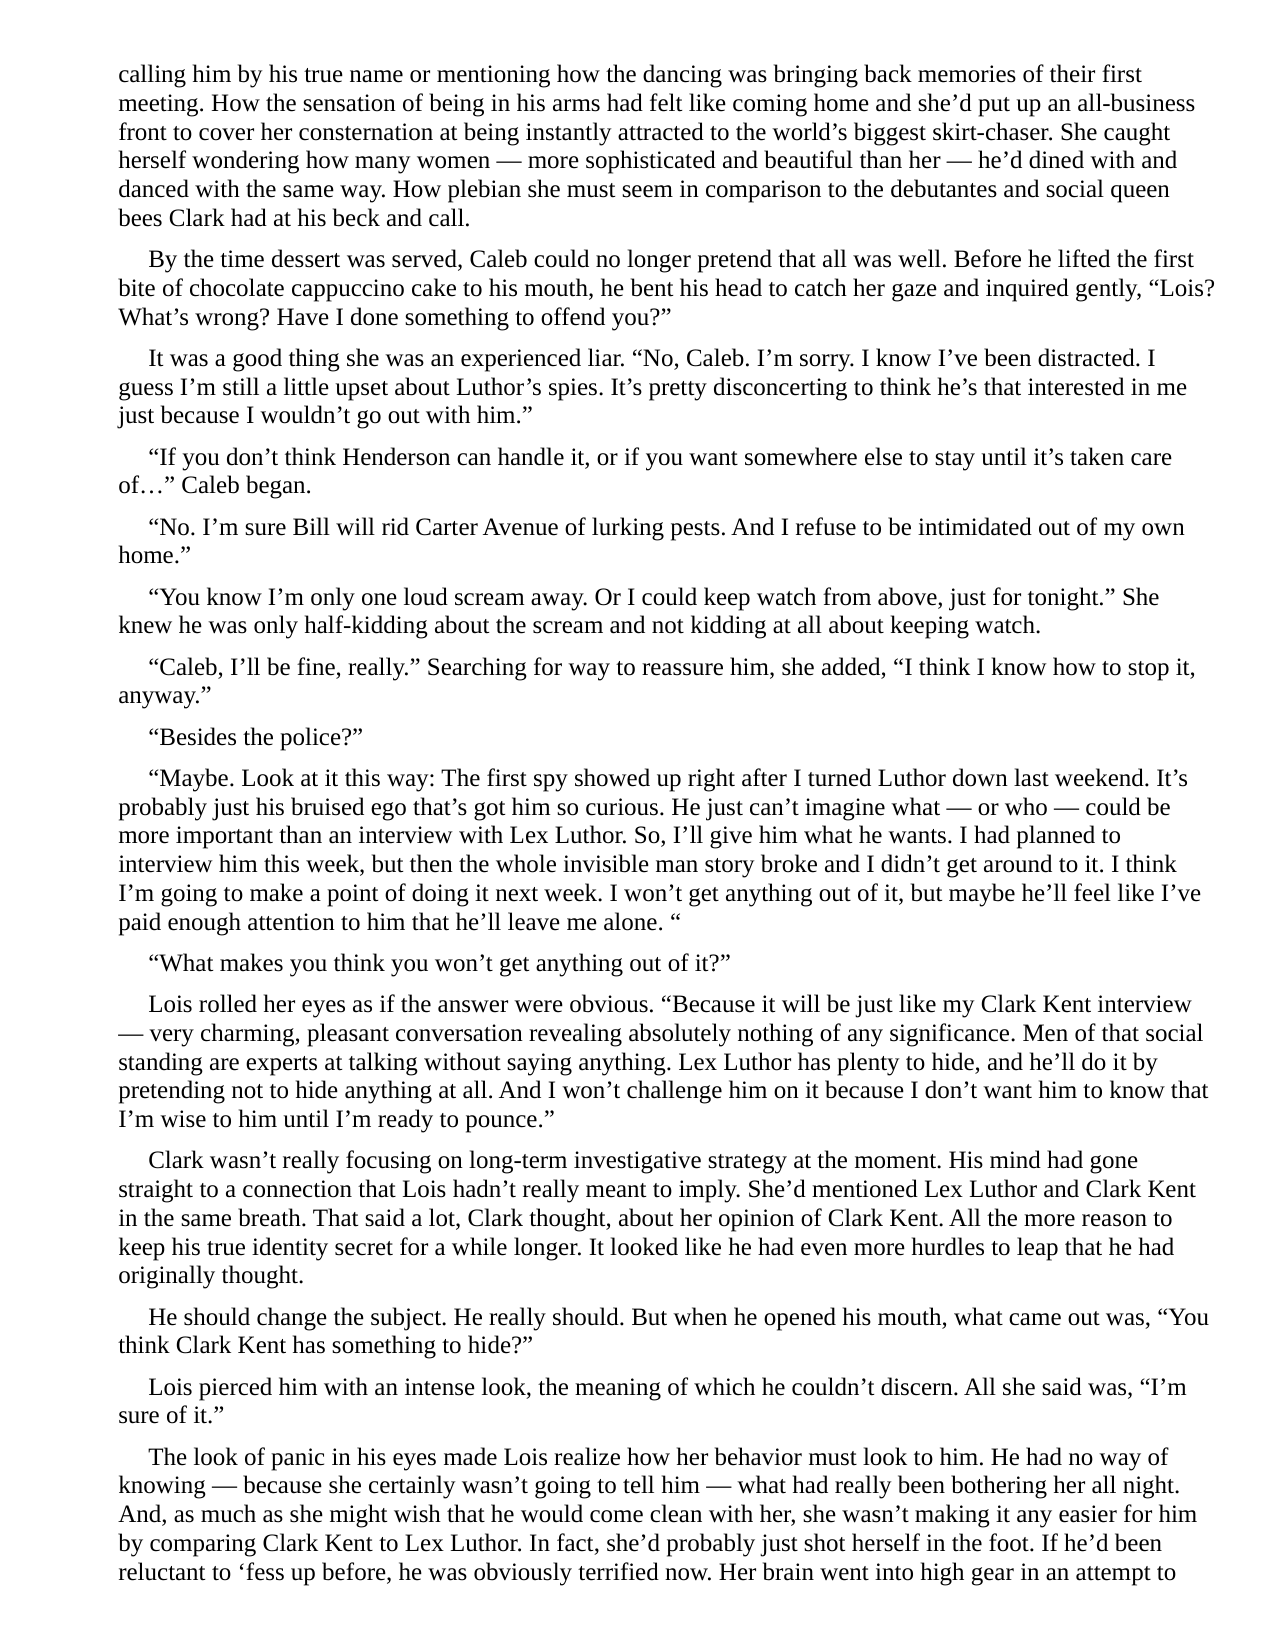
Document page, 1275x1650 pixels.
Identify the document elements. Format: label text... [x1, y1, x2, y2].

text Lois pierced him with an intense look, the meaning of which he couldn’t discern. All she said was, “I’m sure of it.” [118, 1372, 1216, 1429]
text “What makes you think you won’t get anything out of it?” [118, 948, 1216, 977]
text It was a good thing she was an experienced liar. “No, Caleb. I’m sorry. I know I’ve been distracted. I guess I’m still a little upset about Luthor’s spies. It’s pretty disconcerting to think he’s that interested in me just because I wouldn’t go out with him.” [118, 343, 1216, 429]
text “Maybe. Look at it this way: The first spy showed up right after I turned Luthor down last weekend. It’s probably just his bruised ego that’s got him so curious. He just can’t imagine what — or who — could be more important than an interview with Lex Luthor. So, I’ll give him what he wants. I had planned to interview him this week, but then the whole invisible man story broke and I didn’t get around to it. I think I’m going to make a point of doing it next week. I won’t get anything out of it, but maybe he’ll feel like I’ve paid enough attention to him that he’ll leave me alone. “ [118, 763, 1216, 935]
text “Caleb, I’ll be fine, really.” Searching for way to reassure him, she added, “I think I know how to stop it, anyway.” [118, 652, 1216, 709]
text The look of panic in his eyes made Lois realize how her behavior must look to him. He had no way of knowing — because she certainly wasn’t going to tell him — what had really been bothering her all night. And, as much as she might wish that he would come clean with her, she wasn’t making it any easier for him by comparing Clark Kent to Lex Luthor. In fact, she’d probably just shot herself in the foot. If he’d been reluctant to ‘fess up before, he was obviously terrified now. Her brain went into high gear in an attempt to [118, 1442, 1216, 1585]
text Clark wasn’t really focusing on long-term investigative strategy at the moment. His mind had gone straight to a connection that Lois hadn’t really meant to imply. She’d mentioned Lex Luthor and Clark Kent in the same breath. That said a lot, Clark thought, about her opinion of Clark Kent. All the more reason to keep his true identity secret for a while longer. It looked like he had even more hurdles to leap that he had originally thought. [118, 1145, 1216, 1289]
text Lois rolled her eyes as if the answer were obvious. “Because it will be just like my Clark Kent interview — very charming, pleasant conversation revealing absolutely nothing of any significance. Men of that social standing are experts at talking without saying anything. Lex Luthor has plenty to hide, and he’ll do it by pretending not to hide anything at all. And I won’t challenge him on it because I don’t want him to know that I’m wise to him until I’m ready to pounce.” [118, 989, 1216, 1133]
text By the time dessert was served, Caleb could no longer pretend that all was well. Before he lifted the first bite of chocolate cappuccino cake to his mouth, he bent his head to catch her gaze and inquired gently, “Lois? What’s wrong? Have I done something to offend you?” [118, 244, 1216, 330]
text “Besides the police?” [118, 722, 1216, 750]
text “No. I’m sure Bill will rid Carter Avenue of lurking pests. And I refuse to be intimidated out of my own home.” [118, 512, 1216, 569]
text “If you don’t think Henderson can handle it, or if you want somewhere else to stay until it’s taken care of…” Caleb began. [118, 442, 1216, 499]
text calling him by his true name or mentioning how the dancing was bringing back memories of their first meeting. How the sensation of being in his arms had felt like coming home and she’d put up an all-business front to cover her consternation at being instantly attracted to the world’s biggest skirt-chaser. She caught herself wondering how many women — more sophisticated and beautiful than her — he’d dined with and danced with the same way. How plebian she must seem in comparison to the debutantes and social queen bees Clark had at his beck and call. [118, 59, 1216, 232]
text “You know I’m only one loud scream away. Or I could keep watch from above, just for tonight.” She knew he was only half-kidding about the scream and not kidding at all about keeping watch. [118, 582, 1216, 639]
text He should change the subject. He really should. But when he opened his mouth, what came out was, “You think Clark Kent has something to hide?” [118, 1302, 1216, 1359]
